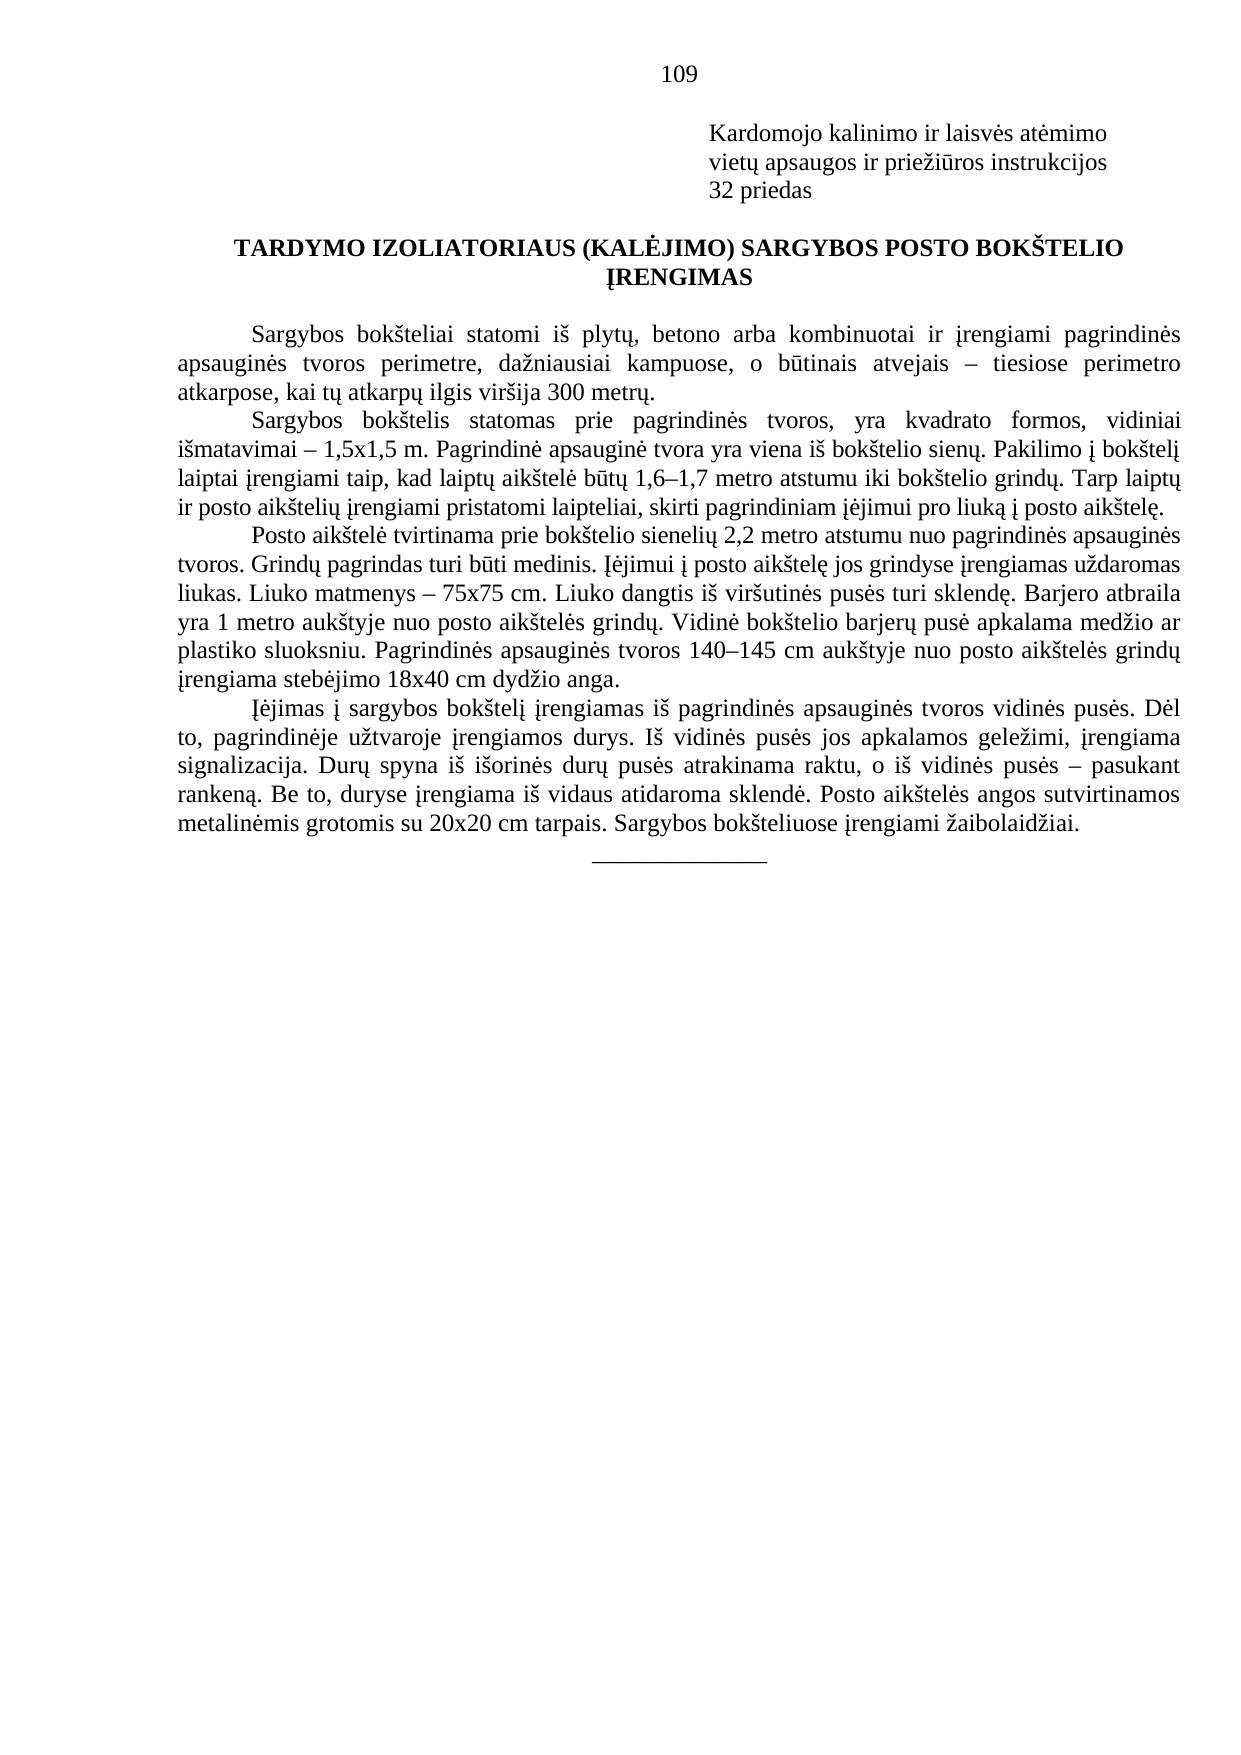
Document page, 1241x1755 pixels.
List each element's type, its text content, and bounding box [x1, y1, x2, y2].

text Posto aikštelė tvirtinama prie bokštelio sienelių 2,2 metro atstumu nuo pagrindinės apsauginės tvoros. Grindų pagrindas turi būti medinis. Įėjimui į posto aikštelę jos grindyse įrengiamas uždaromas liukas. Liuko matmenys – 75x75 cm. Liuko dangtis iš viršutinės pusės turi sklendę. Barjero atbraila yra 1 metro aukštyje nuo posto aikštelės grindų. Vidinė bokštelio barjerų pusė apkalama medžio ar plastiko sluoksniu. Pagrindinės apsauginės tvoros 140–145 cm aukštyje nuo posto aikštelės grindų įrengiama stebėjimo 18x40 cm dydžio anga. [177, 521, 1181, 693]
text Įėjimas į sargybos bokštelį įrengiamas iš pagrindinės apsauginės tvoros vidinės pusės. Dėl to, pagrindinėje užtvaroje įrengiamos durys. Iš vidinės pusės jos apkalamos geležimi, įrengiama signalizacija. Durų spyna iš išorinės durų pusės atrakinama raktu, o iš vidinės pusės – pasukant rankeną. Be to, duryse įrengiama iš vidaus atidaroma sklendė. Posto aikštelės angos sutvirtinamos metalinėmis grotomis su 20x20 cm tarpais. Sargybos bokšteliuose įrengiami žaibolaidžiai. [177, 693, 1181, 837]
text ______________ [177, 837, 1181, 866]
text TARDYMO IZOLIATORIAUS (KALĖJIMO) SARGYBOS POSTO BOKŠTELIO ĮRENGIMAS [177, 233, 1181, 291]
text Sargybos bokštelis statomas prie pagrindinės tvoros, yra kvadrato formos, vidiniai išmatavimai – 1,5x1,5 m. Pagrindinė apsauginė tvora yra viena iš bokštelio sienų. Pakilimo į bokštelį laiptai įrengiami taip, kad laiptų aikštelė būtų 1,6–1,7 metro atstumu iki bokštelio grindų. Tarp laiptų ir posto aikštelių įrengiami pristatomi laipteliai, skirti pagrindiniam įėjimui pro liuką į posto aikštelę. [177, 406, 1181, 521]
text 32 priedas [177, 176, 1181, 204]
text vietų apsaugos ir priežiūros instrukcijos [177, 147, 1181, 176]
text Sargybos bokšteliai statomi iš plytų, betono arba kombinuotai ir įrengiami pagrindinės apsauginės tvoros perimetre, dažniausiai kampuose, o būtinais atvejais – tiesiose perimetro atkarpose, kai tų atkarpų ilgis viršija 300 metrų. [177, 319, 1181, 406]
text Kardomojo kalinimo ir laisvės atėmimo [709, 118, 1181, 147]
